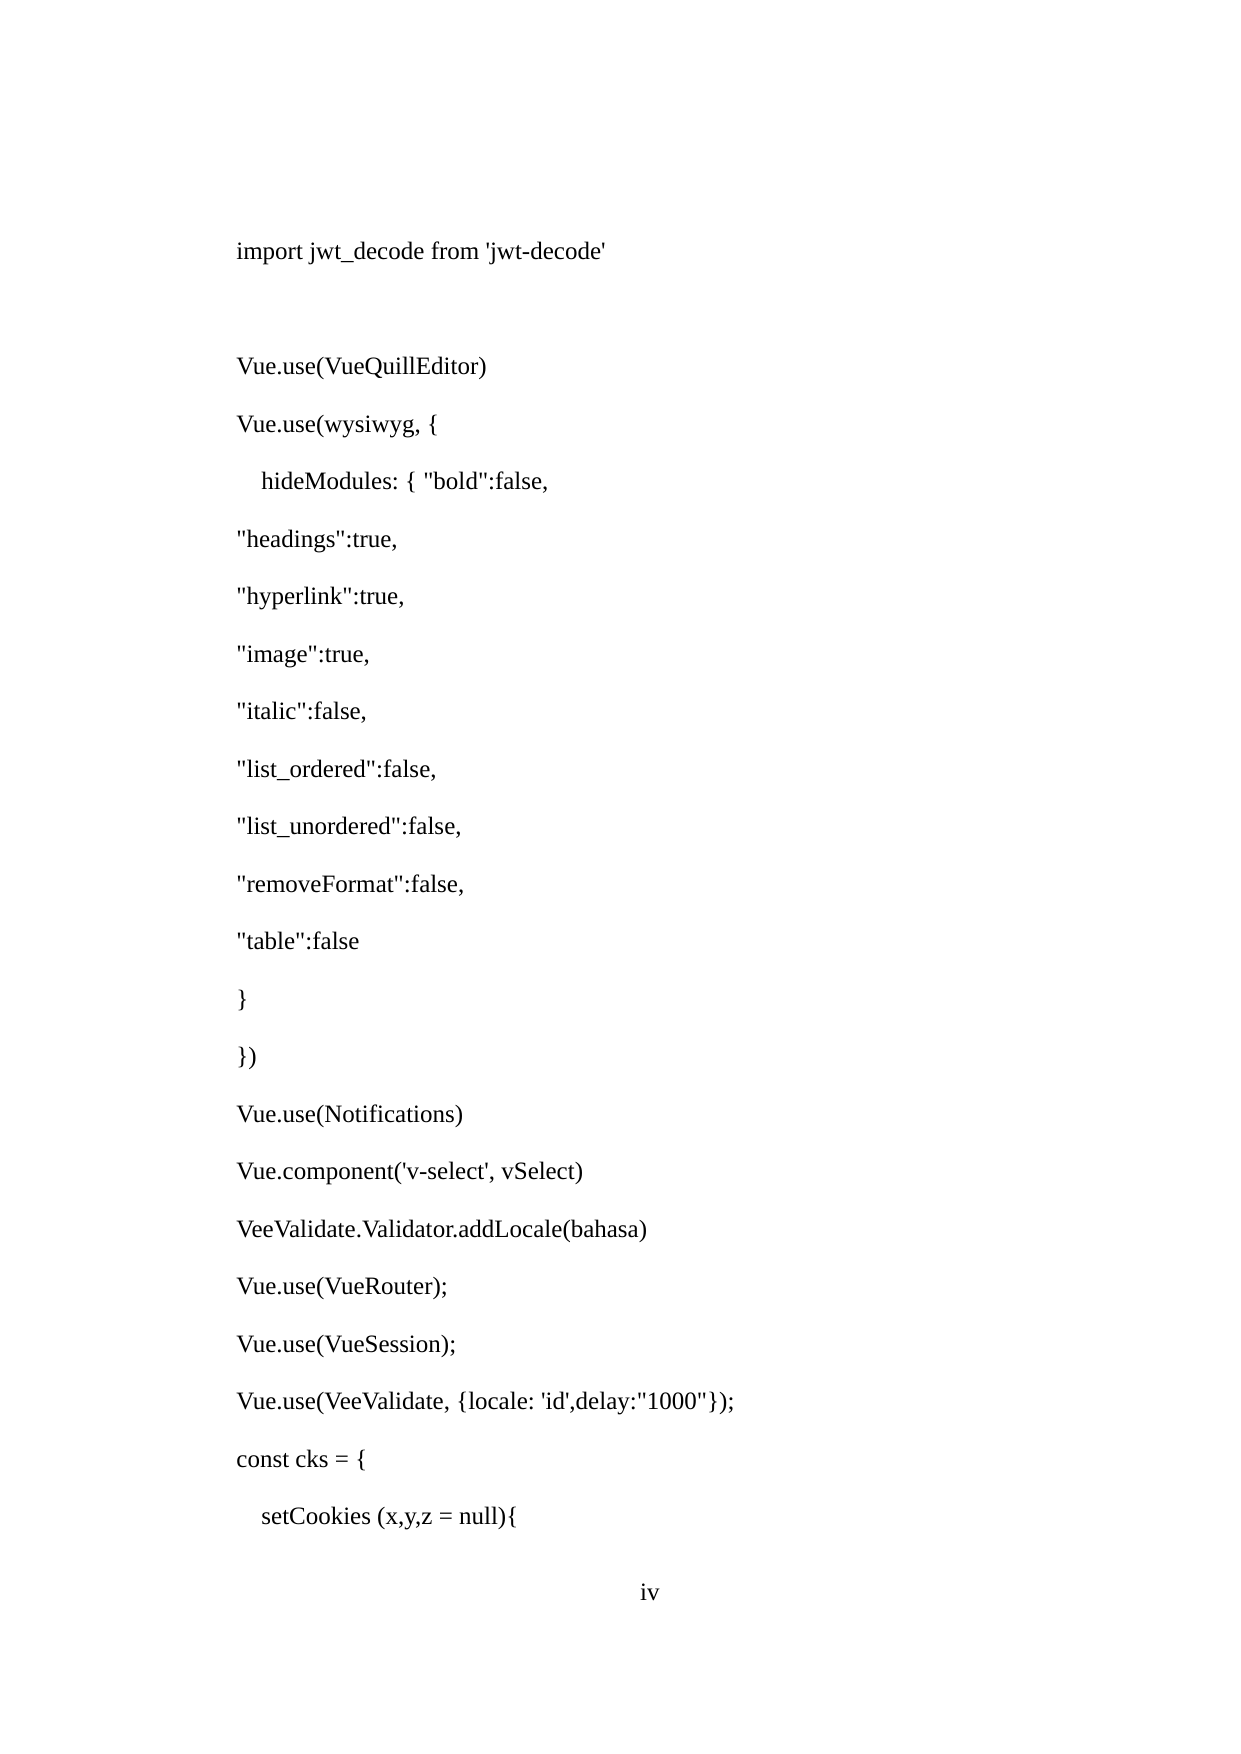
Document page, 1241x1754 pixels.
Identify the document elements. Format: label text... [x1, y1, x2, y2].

text "table":false [236, 926, 1063, 955]
text "list_unordered":false, [236, 811, 1063, 840]
text import jwt_decode from 'jwt-decode' [236, 236, 1063, 265]
text hideModules: { "bold":false, [236, 466, 1063, 495]
text const cks = { [236, 1444, 1063, 1472]
text Vue.use(VueSession); [236, 1329, 1063, 1357]
text Vue.use(Notifications) [236, 1099, 1063, 1127]
text setCookies (x,y,z = null){ [236, 1501, 1063, 1530]
text "italic":false, [236, 696, 1063, 725]
text Vue.use(VueRouter); [236, 1271, 1063, 1300]
text "list_ordered":false, [236, 754, 1063, 782]
text "headings":true, [236, 524, 1063, 552]
text }) [236, 1041, 1063, 1070]
text Vue.use(wysiwyg, { [236, 409, 1063, 437]
text VeeValidate.Validator.addLocale(bahasa) [236, 1214, 1063, 1242]
text Vue.use(VeeValidate, {locale: 'id',delay:"1000"}); [236, 1386, 1063, 1415]
text Vue.use(VueQuillEditor) [236, 351, 1063, 380]
text "hyperlink":true, [236, 581, 1063, 610]
text "image":true, [236, 639, 1063, 667]
text } [236, 984, 1063, 1012]
text Vue.component('v-select', vSelect) [236, 1156, 1063, 1185]
text "removeFormat":false, [236, 869, 1063, 897]
